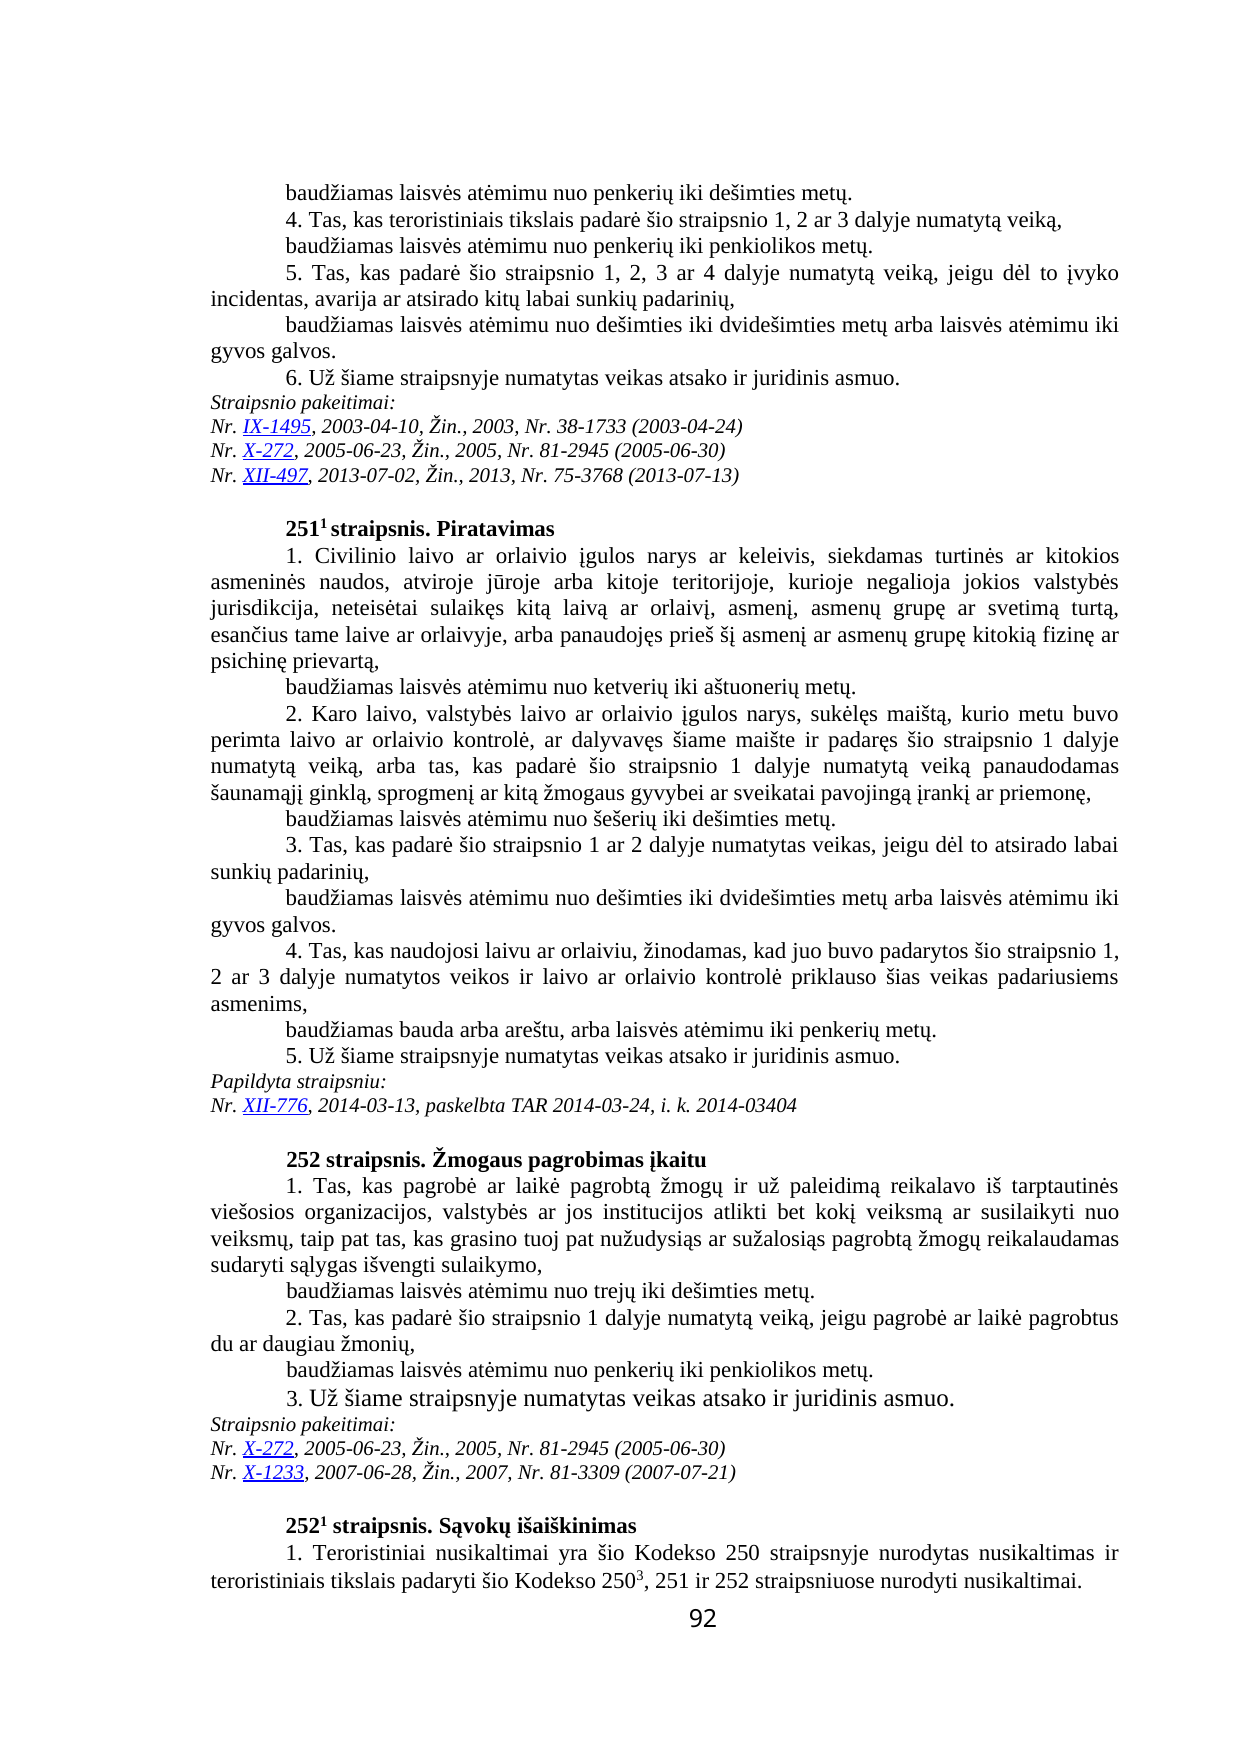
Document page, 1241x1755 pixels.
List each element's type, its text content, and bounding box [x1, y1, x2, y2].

text Nr. X-272, 2005-06-23, Žin., 2005, Nr. 81-2945 (2005-06-30) [210, 1436, 1120, 1460]
text 4. Tas, kas naudojosi laivu ar orlaiviu, žinodamas, kad juo buvo padarytos šio straipsnio 1, 2 ar 3 dalyje numatytos veikos ir laivo ar orlaivio kontrolė priklauso šias veikas padariusiems asmenims, [210, 937, 1120, 1016]
text Nr. IX-1495, 2003-04-10, Žin., 2003, Nr. 38-1733 (2003-04-24) [210, 414, 1120, 438]
text 4. Tas, kas teroristiniais tikslais padarė šio straipsnio 1, 2 ar 3 dalyje numatytą veiką, [210, 206, 1120, 232]
text Straipsnio pakeitimai: [210, 1412, 1120, 1436]
text Nr. XII-497, 2013-07-02, Žin., 2013, Nr. 75-3768 (2013-07-13) [210, 462, 1120, 487]
text 3. Už šiame straipsnyje numatytas veikas atsako ir juridinis asmuo. [210, 1383, 1106, 1412]
text baudžiamas laisvės atėmimu nuo penkerių iki penkiolikos metų. [210, 232, 1120, 258]
text 3. Tas, kas padarė šio straipsnio 1 ar 2 dalyje numatytas veikas, jeigu dėl to atsirado labai sunkių padarinių, [210, 832, 1120, 884]
text 1. Tas, kas pagrobė ar laikė pagrobtą žmogų ir už paleidimą reikalavo iš tarptautinės viešosios organizacijos, valstybės ar jos institucijos atlikti bet kokį veiksmą ar susilaikyti nuo veiksmų, taip pat tas, kas grasino tuoj pat nužudysiąs ar sužalosiąs pagrobtą žmogų reikalaudamas sudaryti sąlygas išvengti sulaikymo, [210, 1172, 1120, 1277]
text Nr. XII-776, 2014-03-13, paskelbta TAR 2014-03-24, i. k. 2014-03404 [210, 1093, 1120, 1117]
text 5. Tas, kas padarė šio straipsnio 1, 2, 3 ar 4 dalyje numatytą veiką, jeigu dėl to įvyko incidentas, avarija ar atsirado kitų labai sunkių padarinių, [210, 258, 1120, 311]
text 6. Už šiame straipsnyje numatytas veikas atsako ir juridinis asmuo. [210, 364, 1120, 390]
text Nr. X-272, 2005-06-23, Žin., 2005, Nr. 81-2945 (2005-06-30) [210, 438, 1120, 462]
text baudžiamas laisvės atėmimu nuo penkerių iki dešimties metų. [210, 179, 1120, 206]
text baudžiamas laisvės atėmimu nuo dešimties iki dvidešimties metų arba laisvės atėmimu iki gyvos galvos. [210, 311, 1120, 364]
text Papildyta straipsniu: [210, 1069, 1120, 1093]
text baudžiamas laisvės atėmimu nuo šešerių iki dešimties metų. [210, 805, 1120, 832]
text 2521 straipsnis. Sąvokų išaiškinimas [210, 1512, 1120, 1539]
text baudžiamas laisvės atėmimu nuo dešimties iki dvidešimties metų arba laisvės atėmimu iki gyvos galvos. [210, 884, 1120, 937]
text baudžiamas laisvės atėmimu nuo penkerių iki penkiolikos metų. [210, 1356, 1106, 1383]
text 1. Civilinio laivo ar orlaivio įgulos narys ar keleivis, siekdamas turtinės ar kitokios asmeninės naudos, atviroje jūroje arba kitoje teritorijoje, kurioje negalioja jokios valstybės jurisdikcija, neteisėtai sulaikęs kitą laivą ar orlaivį, asmenį, asmenų grupę ar svetimą turtą, esančius tame laive ar orlaivyje, arba panaudojęs prieš šį asmenį ar asmenų grupę kitokią fizinę ar psichinę prievartą, [210, 542, 1120, 673]
text 5. Už šiame straipsnyje numatytas veikas atsako ir juridinis asmuo. [210, 1042, 1120, 1069]
text Straipsnio pakeitimai: [210, 390, 1120, 414]
text 2. Karo laivo, valstybės laivo ar orlaivio įgulos narys, sukėlęs maištą, kurio metu buvo perimta laivo ar orlaivio kontrolė, ar dalyvavęs šiame maište ir padaręs šio straipsnio 1 dalyje numatytą veiką, arba tas, kas padarė šio straipsnio 1 dalyje numatytą veiką panaudodamas šaunamąjį ginklą, sprogmenį ar kitą žmogaus gyvybei ar sveikatai pavojingą įrankį ar priemonę, [210, 700, 1120, 805]
text Nr. X-1233, 2007-06-28, Žin., 2007, Nr. 81-3309 (2007-07-21) [210, 1460, 1120, 1484]
text 252 straipsnis. Žmogaus pagrobimas įkaitu [210, 1146, 1106, 1172]
text 2. Tas, kas padarė šio straipsnio 1 dalyje numatytą veiką, jeigu pagrobė ar laikė pagrobtus du ar daugiau žmonių, [210, 1304, 1120, 1356]
text baudžiamas laisvės atėmimu nuo ketverių iki aštuonerių metų. [210, 673, 1120, 700]
text baudžiamas bauda arba areštu, arba laisvės atėmimu iki penkerių metų. [210, 1016, 1120, 1042]
text 1. Teroristiniai nusikaltimai yra šio Kodekso 250 straipsnyje nurodytas nusikaltimas ir teroristiniais tikslais padaryti šio Kodekso 2503, 251 ir 252 straipsniuose nurodyti nusikaltimai. [210, 1539, 1120, 1594]
text 2511 straipsnis. Piratavimas [210, 515, 1120, 542]
text baudžiamas laisvės atėmimu nuo trejų iki dešimties metų. [210, 1277, 1106, 1304]
